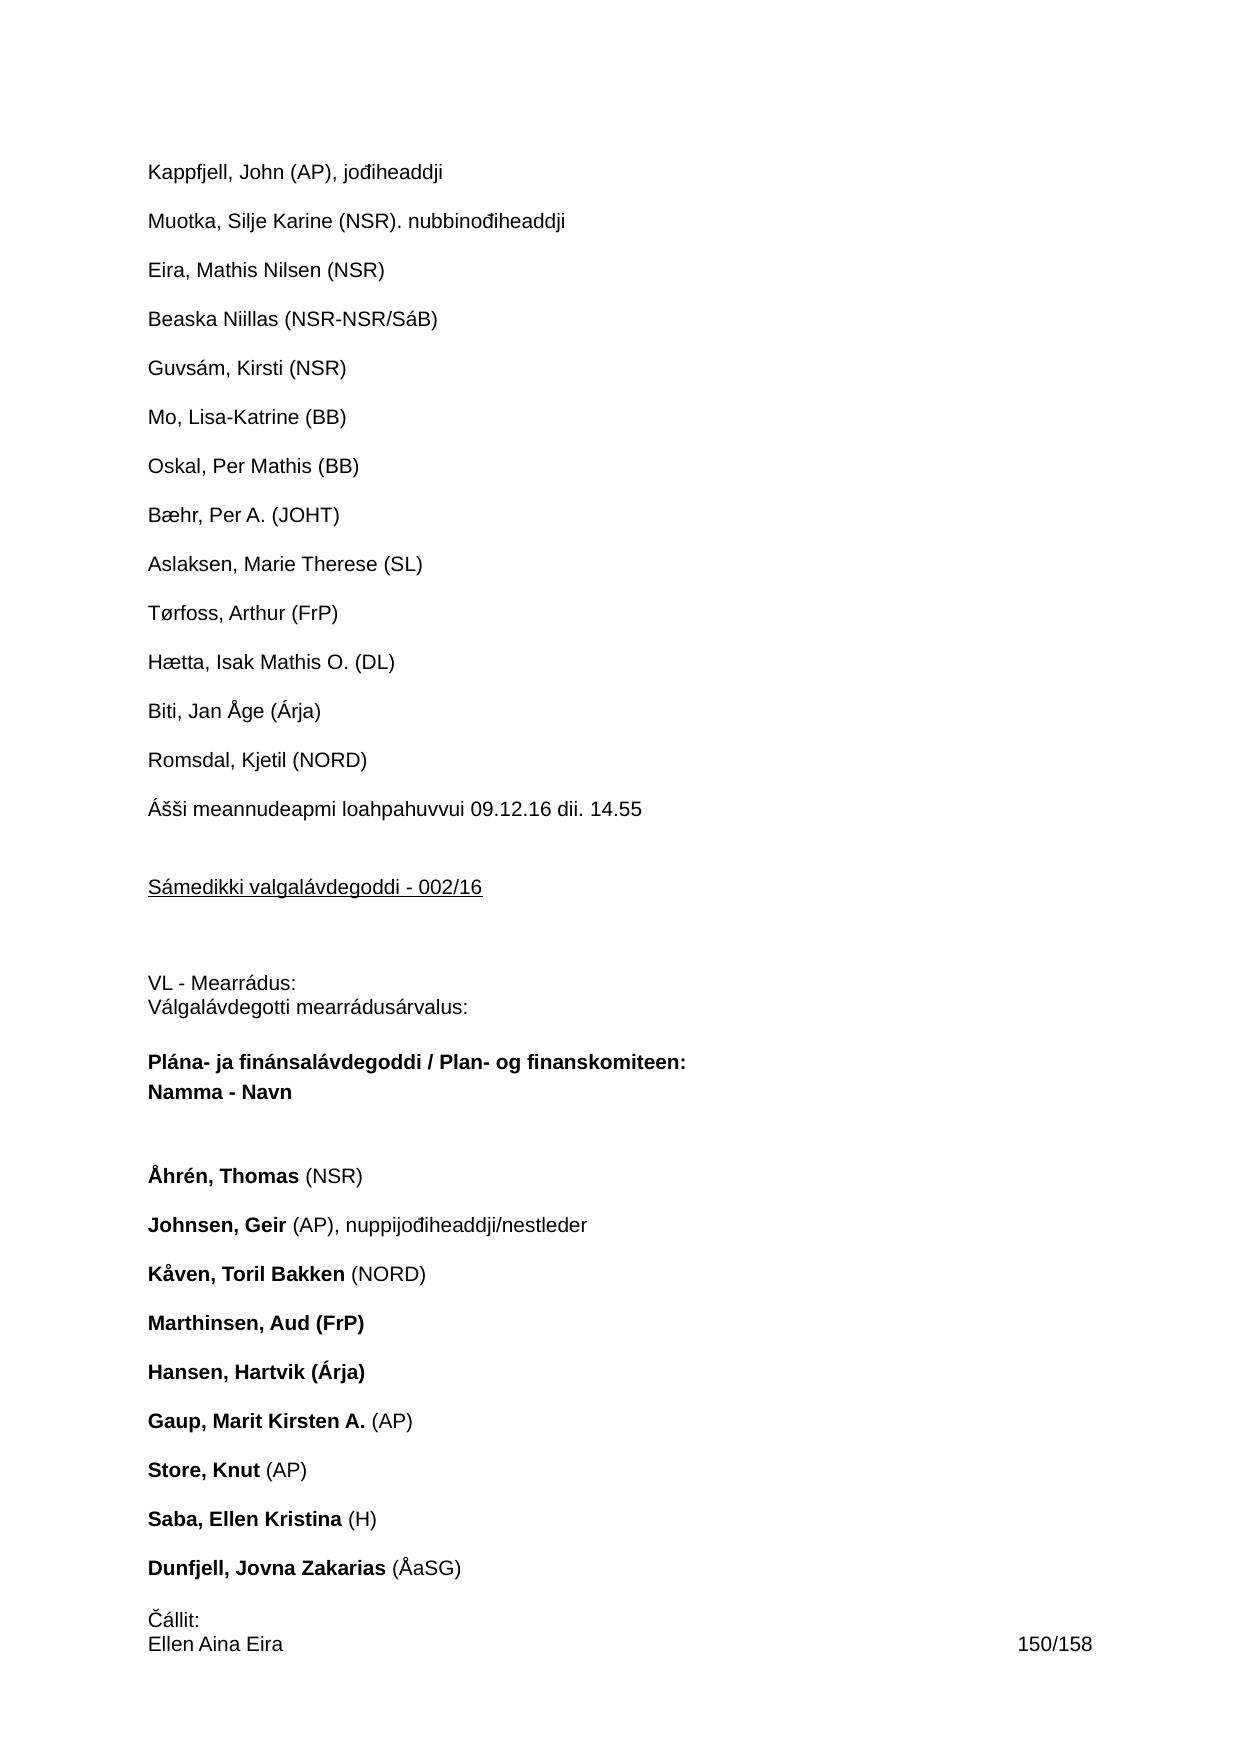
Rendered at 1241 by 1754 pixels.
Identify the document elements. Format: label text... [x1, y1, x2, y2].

text VL - Mearrádus: [148, 947, 1093, 994]
text Sámedikki valgalávdegoddi - 002/16 [148, 875, 1093, 899]
table_header Kappfjell, John (AP), jođiheaddji Muotka, Silje Karine (NSR). nubbinođiheaddji Eira, Mathis Nilsen (NSR) Beaska Niillas (NSR-NSR/SáB) Guvsám, Kirsti (NSR) Mo, Lisa-Katrine (BB) Oskal, Per Mathis (BB) Bæhr, Per A. (JOHT) Aslaksen, Marie Therese (SL) Tørfoss, Arthur (FrP) Hætta, Isak Mathis O. (DL) Biti, Jan Åge (Árja) Romsdal, Kjetil (NORD) Ášši meannudeapmi loahpahuvvui 09.12.16 dii. 14.55 [136, 148, 1104, 827]
table_header [136, 899, 1096, 923]
table_header Válgalávdegotti mearrádusárvalus: Plána- ja finánsalávdegoddi / Plan- og finanskomiteen: Namma - Navn Åhrén, Thomas (NSR) Johnsen, Geir (AP), nuppijođiheaddji/nestleder Kåven, Toril Bakken (NORD) Marthinsen, Aud (FrP) Hansen, Hartvik (Árja) Gaup, Marit Kirsten A. (AP) Store, Knut (AP) Saba, Ellen Kristina (H) Dunfjell, Jovna Zakarias (ÅaSG) [136, 995, 1104, 1605]
